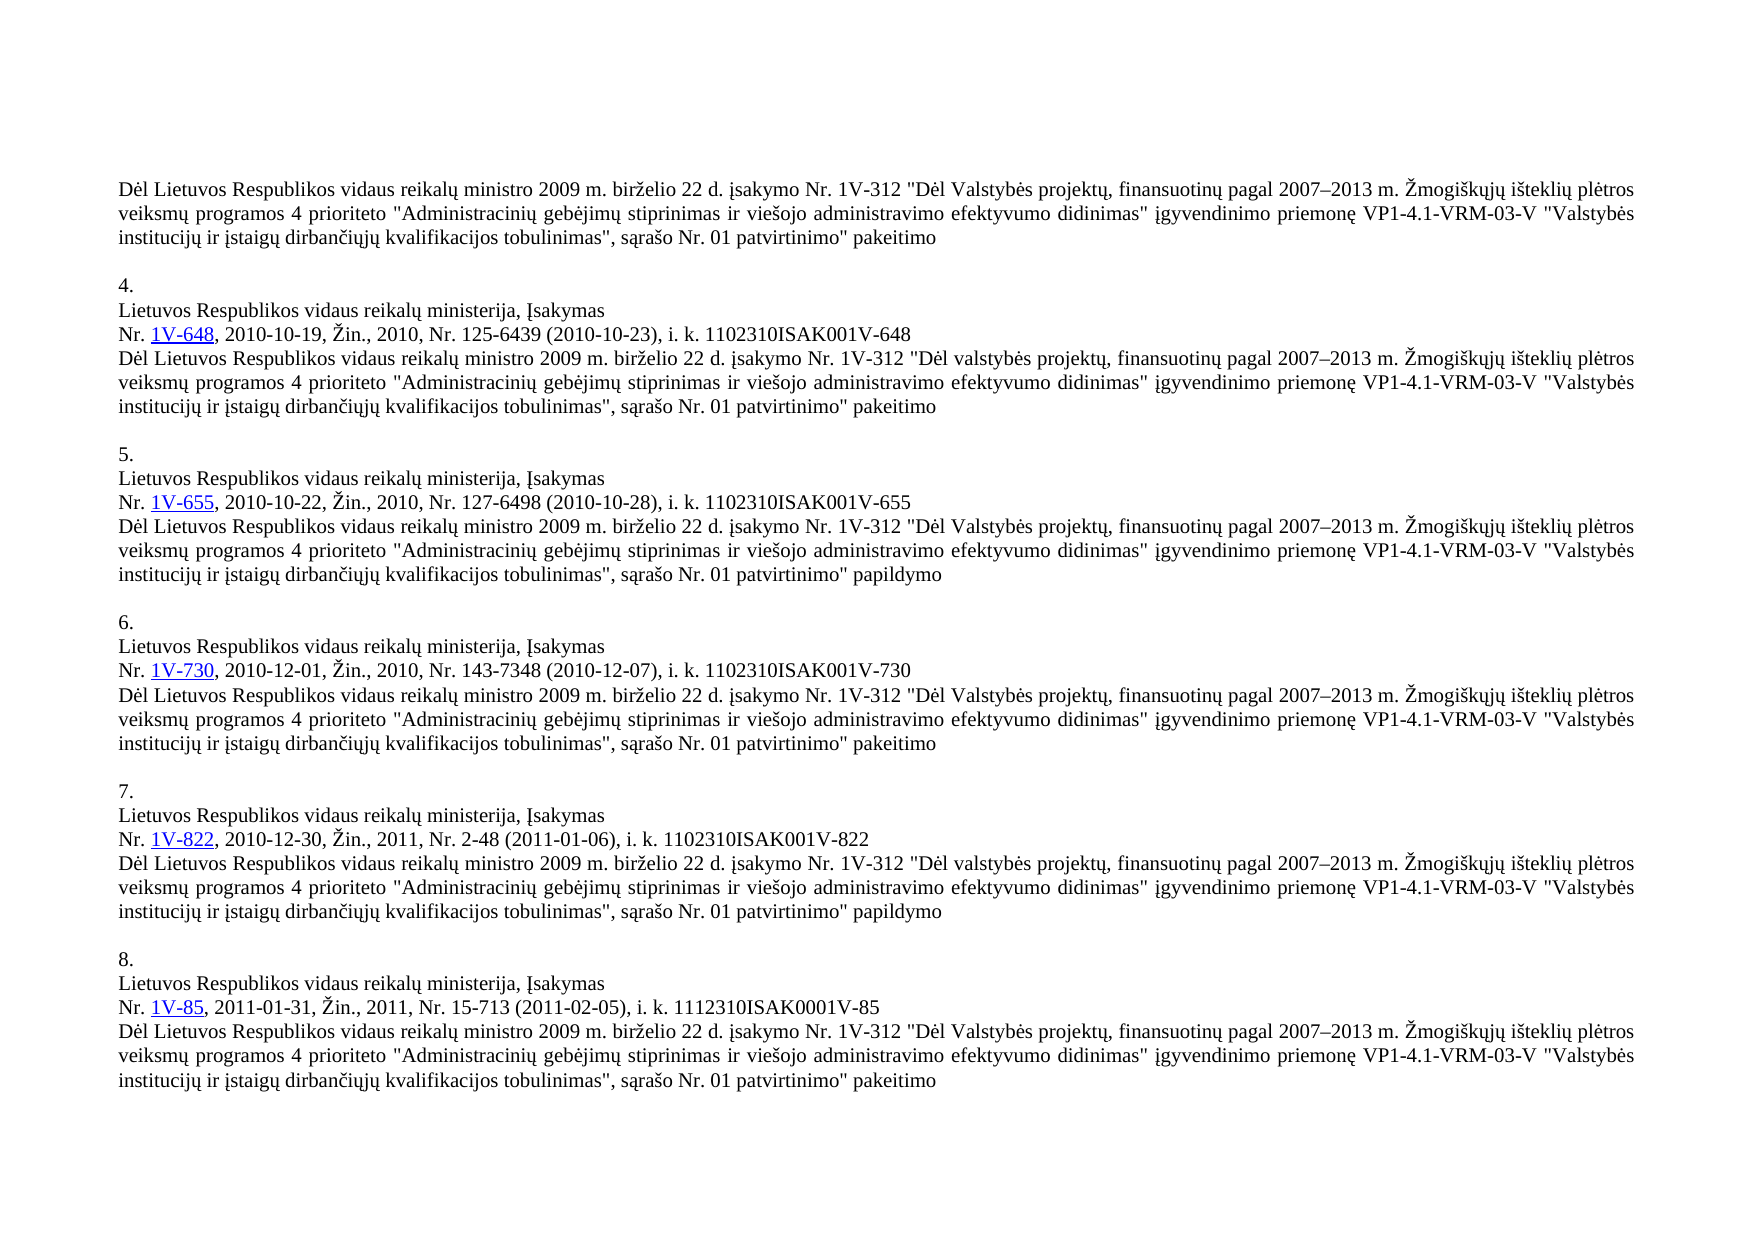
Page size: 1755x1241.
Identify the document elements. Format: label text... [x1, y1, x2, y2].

text Lietuvos Respublikos vidaus reikalų ministerija, Įsakymas [118, 971, 1636, 995]
text 7. [118, 779, 1636, 803]
text Lietuvos Respublikos vidaus reikalų ministerija, Įsakymas [118, 803, 1636, 827]
text Dėl Lietuvos Respublikos vidaus reikalų ministro 2009 m. birželio 22 d. įsakymo Nr. 1V-312 "Dėl valstybės projektų, finansuotinų pagal 2007–2013 m. Žmogiškųjų išteklių plėtros veiksmų programos 4 prioriteto "Administracinių gebėjimų stiprinimas ir viešojo administravimo efektyvumo didinimas" įgyvendinimo priemonę VP1-4.1-VRM-03-V "Valstybės institucijų ir įstaigų dirbančiųjų kvalifikacijos tobulinimas", sąrašo Nr. 01 patvirtinimo" pakeitimo [118, 346, 1636, 418]
text Nr. 1V-822, 2010-12-30, Žin., 2011, Nr. 2-48 (2011-01-06), i. k. 1102310ISAK001V-822 [118, 827, 1636, 851]
text Lietuvos Respublikos vidaus reikalų ministerija, Įsakymas [118, 634, 1636, 658]
text Nr. 1V-648, 2010-10-19, Žin., 2010, Nr. 125-6439 (2010-10-23), i. k. 1102310ISAK001V-648 [118, 322, 1636, 346]
text Dėl Lietuvos Respublikos vidaus reikalų ministro 2009 m. birželio 22 d. įsakymo Nr. 1V-312 "Dėl Valstybės projektų, finansuotinų pagal 2007–2013 m. Žmogiškųjų išteklių plėtros veiksmų programos 4 prioriteto "Administracinių gebėjimų stiprinimas ir viešojo administravimo efektyvumo didinimas" įgyvendinimo priemonę VP1-4.1-VRM-03-V "Valstybės institucijų ir įstaigų dirbančiųjų kvalifikacijos tobulinimas", sąrašo Nr. 01 patvirtinimo" pakeitimo [118, 177, 1636, 249]
text 4. [118, 273, 1636, 297]
text Nr. 1V-655, 2010-10-22, Žin., 2010, Nr. 127-6498 (2010-10-28), i. k. 1102310ISAK001V-655 [118, 490, 1636, 514]
text Dėl Lietuvos Respublikos vidaus reikalų ministro 2009 m. birželio 22 d. įsakymo Nr. 1V-312 "Dėl Valstybės projektų, finansuotinų pagal 2007–2013 m. Žmogiškųjų išteklių plėtros veiksmų programos 4 prioriteto "Administracinių gebėjimų stiprinimas ir viešojo administravimo efektyvumo didinimas" įgyvendinimo priemonę VP1-4.1-VRM-03-V "Valstybės institucijų ir įstaigų dirbančiųjų kvalifikacijos tobulinimas", sąrašo Nr. 01 patvirtinimo" papildymo [118, 514, 1636, 586]
text Nr. 1V-730, 2010-12-01, Žin., 2010, Nr. 143-7348 (2010-12-07), i. k. 1102310ISAK001V-730 [118, 658, 1636, 682]
text 6. [118, 610, 1636, 634]
text Dėl Lietuvos Respublikos vidaus reikalų ministro 2009 m. birželio 22 d. įsakymo Nr. 1V-312 "Dėl Valstybės projektų, finansuotinų pagal 2007–2013 m. Žmogiškųjų išteklių plėtros veiksmų programos 4 prioriteto "Administracinių gebėjimų stiprinimas ir viešojo administravimo efektyvumo didinimas" įgyvendinimo priemonę VP1-4.1-VRM-03-V "Valstybės institucijų ir įstaigų dirbančiųjų kvalifikacijos tobulinimas", sąrašo Nr. 01 patvirtinimo" pakeitimo [118, 1019, 1636, 1092]
text Dėl Lietuvos Respublikos vidaus reikalų ministro 2009 m. birželio 22 d. įsakymo Nr. 1V-312 "Dėl Valstybės projektų, finansuotinų pagal 2007–2013 m. Žmogiškųjų išteklių plėtros veiksmų programos 4 prioriteto "Administracinių gebėjimų stiprinimas ir viešojo administravimo efektyvumo didinimas" įgyvendinimo priemonę VP1-4.1-VRM-03-V "Valstybės institucijų ir įstaigų dirbančiųjų kvalifikacijos tobulinimas", sąrašo Nr. 01 patvirtinimo" pakeitimo [118, 682, 1636, 755]
text Nr. 1V-85, 2011-01-31, Žin., 2011, Nr. 15-713 (2011-02-05), i. k. 1112310ISAK0001V-85 [118, 995, 1636, 1019]
text Dėl Lietuvos Respublikos vidaus reikalų ministro 2009 m. birželio 22 d. įsakymo Nr. 1V-312 "Dėl valstybės projektų, finansuotinų pagal 2007–2013 m. Žmogiškųjų išteklių plėtros veiksmų programos 4 prioriteto "Administracinių gebėjimų stiprinimas ir viešojo administravimo efektyvumo didinimas" įgyvendinimo priemonę VP1-4.1-VRM-03-V "Valstybės institucijų ir įstaigų dirbančiųjų kvalifikacijos tobulinimas", sąrašo Nr. 01 patvirtinimo" papildymo [118, 851, 1636, 923]
text 5. [118, 442, 1636, 466]
text Lietuvos Respublikos vidaus reikalų ministerija, Įsakymas [118, 297, 1636, 322]
text 8. [118, 947, 1636, 971]
text Lietuvos Respublikos vidaus reikalų ministerija, Įsakymas [118, 466, 1636, 490]
